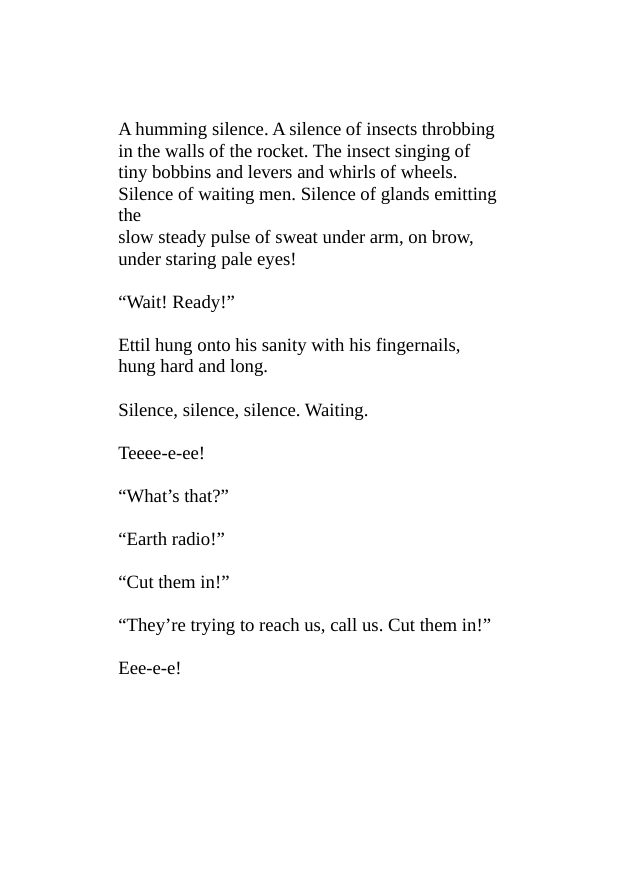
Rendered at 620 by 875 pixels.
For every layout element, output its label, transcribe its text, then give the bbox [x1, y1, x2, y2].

text A humming silence. A silence of insects throbbing in the walls of the rocket. The insect singing of tiny bobbins and levers and whirls of wheels. Silence of waiting men. Silence of glands emitting the slow steady pulse of sweat under arm, on brow, under staring pale eyes! “Wait! Ready!” Ettil hung onto his sanity with his fingernails, hung hard and long. Silence, silence, silence. Waiting. Teeee-e-ee! “What’s that?” “Earth radio!” “Cut them in!” “They’re trying to reach us, call us. Cut them in!” Eee-e-e! [118, 118, 501, 700]
